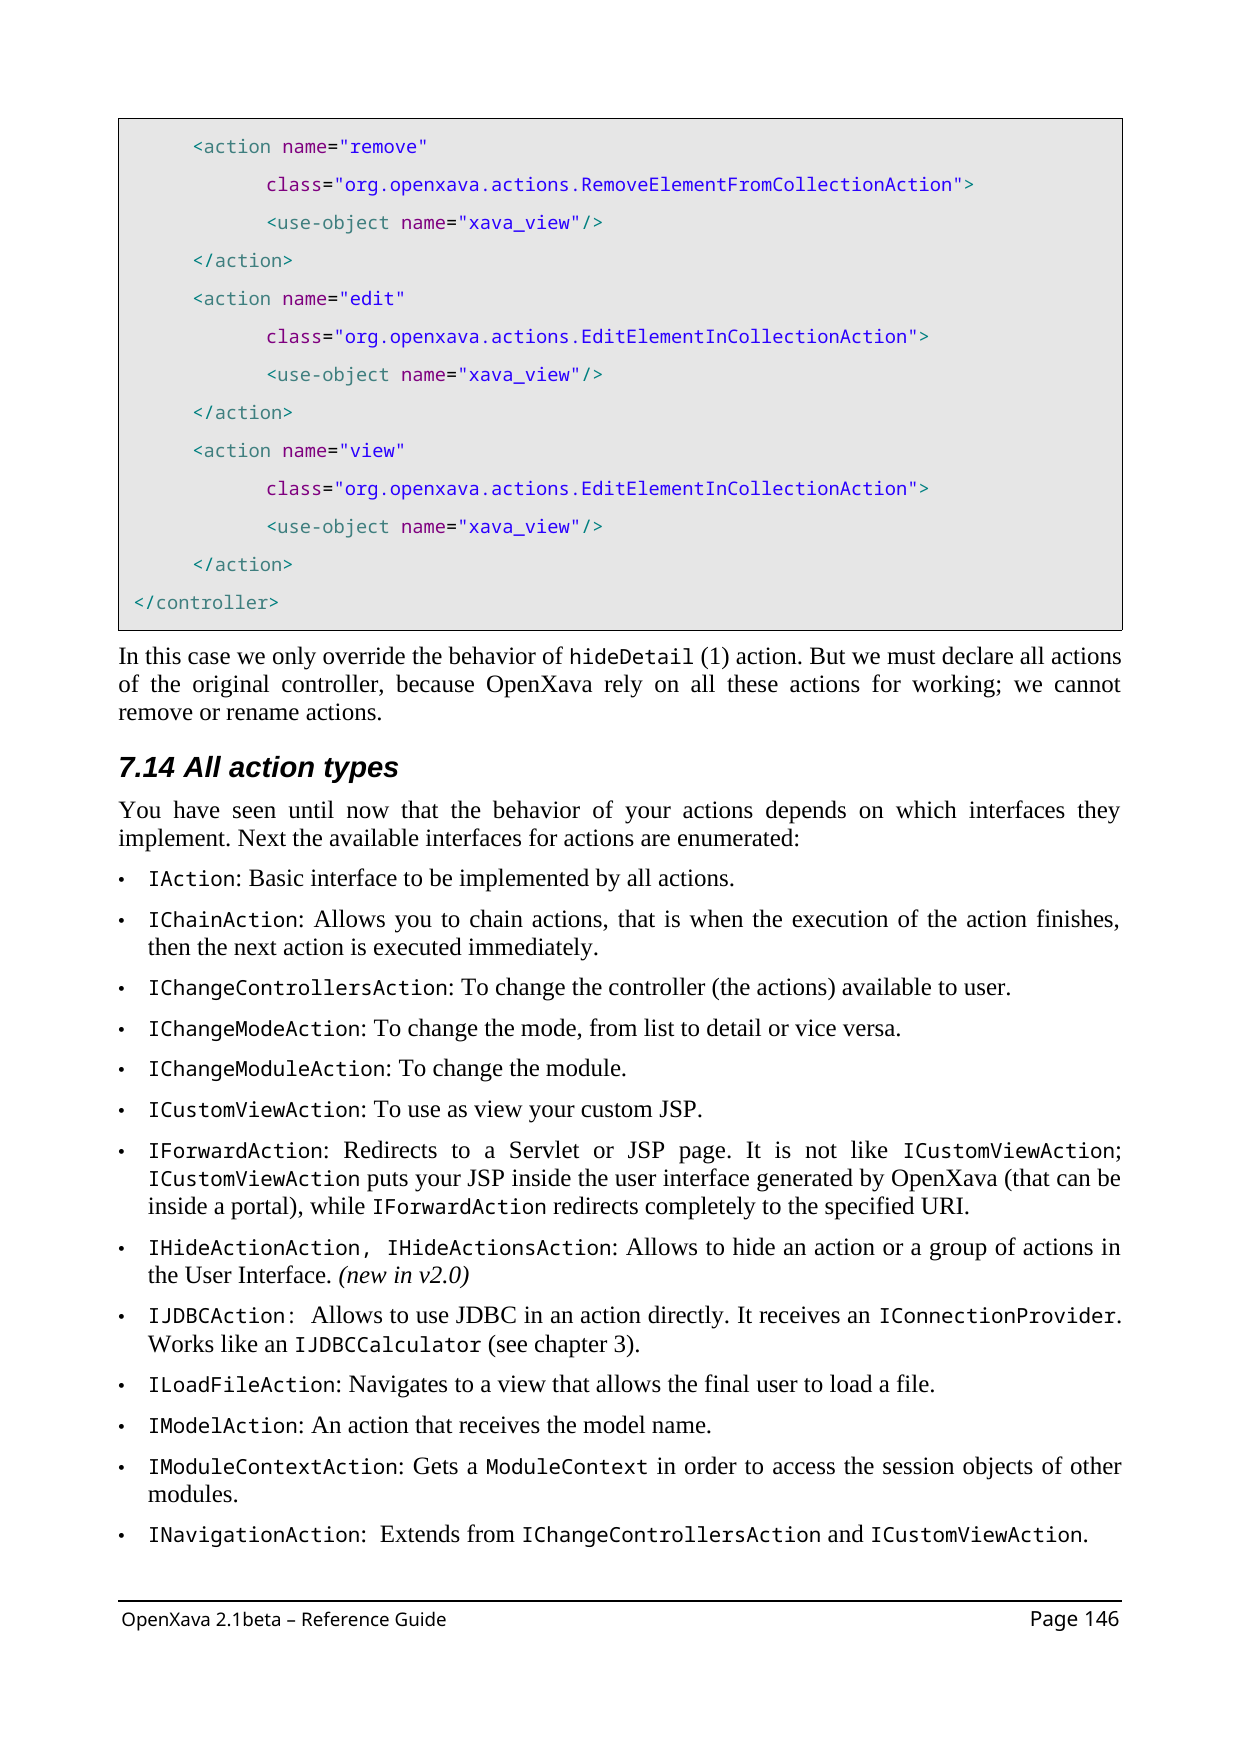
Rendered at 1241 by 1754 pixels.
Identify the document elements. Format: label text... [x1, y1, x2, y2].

list IAction: Basic interface to be implemented by all actions. [118, 864, 1122, 892]
list INavigationAction: Extends from IChangeControllersAction and ICustomViewAction. [118, 1521, 1122, 1549]
text </action> [119, 384, 1122, 422]
list IChangeModeAction: To change the mode, from list to detail or vice versa. [118, 1014, 1122, 1042]
text <use-object name="xava_view"/> [119, 346, 1122, 384]
text <use-object name="xava_view"/> [119, 194, 1122, 232]
text </action> [119, 536, 1122, 574]
list IHideActionAction, IHideActionsAction: Allows to hide an action or a group of actions in the User Interface. (new in v2.0) [118, 1233, 1122, 1289]
subtitle All action types [118, 751, 1122, 783]
list ICustomViewAction: To use as view your custom JSP. [118, 1095, 1122, 1123]
list IForwardAction: Redirects to a Servlet or JSP page. It is not like ICustomViewAction; ICustomViewAction puts your JSP inside the user interface generated by OpenXava (that can be inside a portal), while IForwardAction redirects completely to the specified URI. [118, 1136, 1122, 1221]
list ILoadFileAction: Navigates to a view that allows the final user to load a file. [118, 1371, 1122, 1399]
text <use-object name="xava_view"/> [119, 498, 1122, 536]
text class="org.openxava.actions.RemoveElementFromCollectionAction"> [119, 156, 1122, 194]
list IModelAction: An action that receives the model name. [118, 1411, 1122, 1439]
list IModuleContextAction: Gets a ModuleContext in order to access the session objects of other modules. [118, 1452, 1122, 1508]
text </action> [119, 232, 1122, 270]
text <action name="remove" [119, 119, 1122, 156]
list IChangeModuleAction: To change the module. [118, 1054, 1122, 1083]
text class="org.openxava.actions.EditElementInCollectionAction"> [119, 460, 1122, 498]
text </controller> [119, 574, 1122, 630]
text class="org.openxava.actions.EditElementInCollectionAction"> [119, 308, 1122, 346]
text In this case we only override the behavior of hideDetail (1) action. But we must declare all actions of the original controller, because OpenXava rely on all these actions for working; we cannot remove or rename actions. [118, 642, 1122, 726]
text You have seen until now that the behavior of your actions depends on which interfaces they implement. Next the available interfaces for actions are enumerated: [118, 796, 1122, 851]
list IJDBCAction: Allows to use JDBC in an action directly. It receives an IConnectionProvider. Works like an IJDBCCalculator (see chapter 3). [118, 1302, 1122, 1358]
list IChangeControllersAction: To change the controller (the actions) available to user. [118, 973, 1122, 1001]
text <action name="view" [119, 422, 1122, 460]
list IChainAction: Allows you to chain actions, that is when the execution of the action finishes, then the next action is executed immediately. [118, 905, 1122, 961]
text <action name="edit" [119, 270, 1122, 308]
